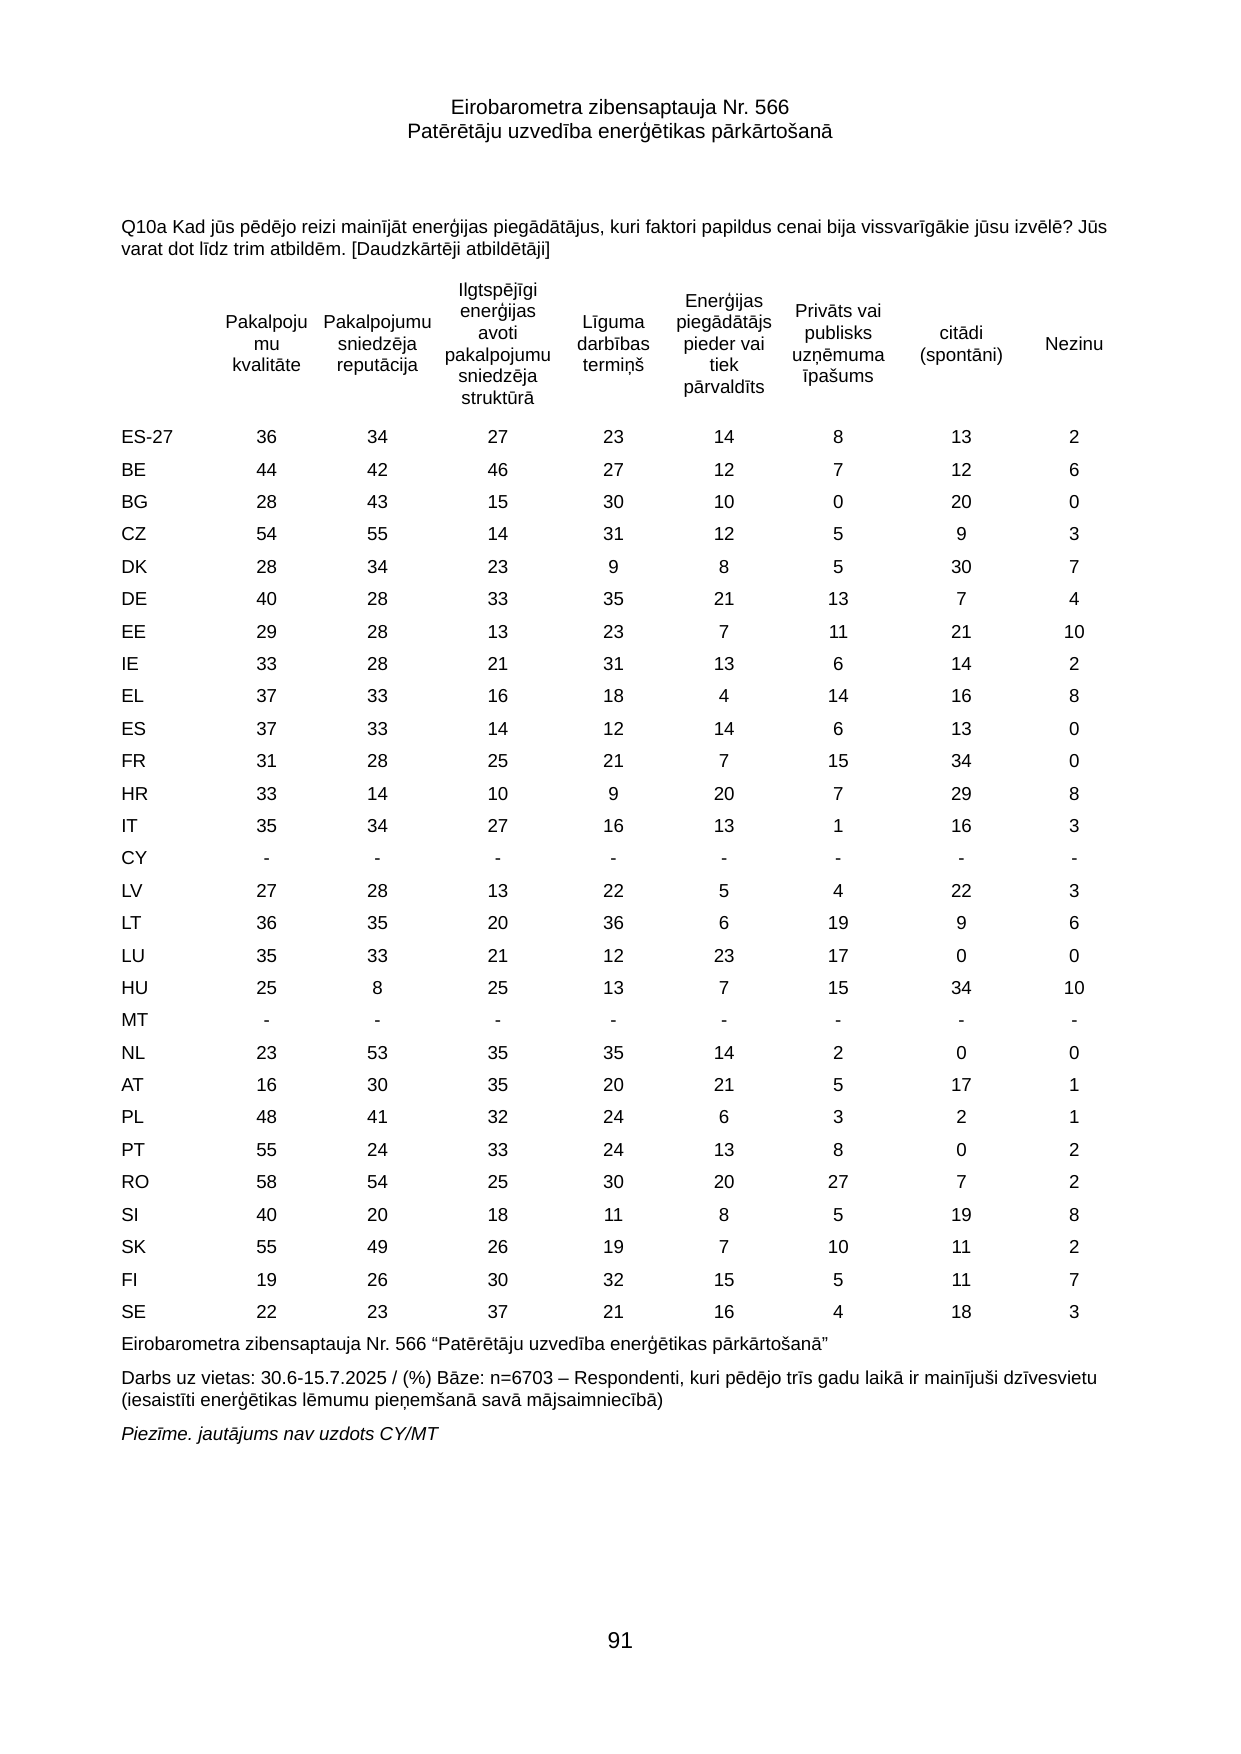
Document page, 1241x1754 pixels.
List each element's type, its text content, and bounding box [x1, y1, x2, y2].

table_cell 58 [215, 1166, 318, 1198]
table_cell 29 [215, 615, 318, 647]
table_cell 7 [780, 777, 896, 809]
table_cell 23 [559, 421, 668, 453]
table_cell 0 [1026, 712, 1122, 744]
table_cell 2 [1026, 1231, 1122, 1263]
table_cell - [896, 1004, 1026, 1036]
table_cell 8 [1026, 1198, 1122, 1231]
table_cell 37 [437, 1295, 559, 1328]
table_cell ES [118, 712, 215, 744]
table_cell LU [118, 939, 215, 971]
table_cell 25 [215, 971, 318, 1004]
table_cell 28 [318, 583, 437, 615]
table_cell 31 [559, 518, 668, 550]
table_cell 16 [896, 680, 1026, 712]
table_cell 54 [215, 518, 318, 550]
table_cell 35 [559, 1036, 668, 1068]
table_cell 36 [215, 907, 318, 939]
table_cell 35 [437, 1069, 559, 1101]
table_cell NL [118, 1036, 215, 1068]
table_cell 0 [1026, 939, 1122, 971]
table_cell 7 [668, 1231, 780, 1263]
table_cell 55 [318, 518, 437, 550]
table_cell 25 [437, 745, 559, 777]
table_cell 29 [896, 777, 1026, 809]
table_cell 14 [896, 648, 1026, 680]
table_cell 23 [318, 1295, 437, 1328]
table_cell 19 [559, 1231, 668, 1263]
table_cell 13 [896, 421, 1026, 453]
table_cell 14 [437, 712, 559, 744]
table_cell - [668, 842, 780, 874]
table_cell 12 [668, 453, 780, 485]
table_cell 24 [318, 1133, 437, 1166]
table_cell 36 [215, 421, 318, 453]
table_cell 10 [780, 1231, 896, 1263]
table_cell 33 [318, 712, 437, 744]
table_cell 12 [896, 453, 1026, 485]
table_cell 34 [318, 550, 437, 583]
table_cell 7 [668, 745, 780, 777]
table_cell 12 [668, 518, 780, 550]
table_cell 7 [896, 1166, 1026, 1198]
table_cell 1 [1026, 1069, 1122, 1101]
table_cell 28 [215, 485, 318, 518]
table_cell 13 [437, 874, 559, 907]
table_cell 19 [780, 907, 896, 939]
table_cell - [559, 842, 668, 874]
table_cell 11 [896, 1231, 1026, 1263]
table_cell 34 [318, 809, 437, 842]
table_cell 10 [1026, 615, 1122, 647]
table_cell 21 [559, 745, 668, 777]
table_cell 26 [318, 1263, 437, 1295]
table_cell 10 [668, 485, 780, 518]
table_cell 16 [215, 1069, 318, 1101]
table_cell 3 [1026, 518, 1122, 550]
table_cell 28 [318, 745, 437, 777]
table_cell 8 [1026, 777, 1122, 809]
table_cell 9 [896, 907, 1026, 939]
table_cell IT [118, 809, 215, 842]
table_cell Pakalpojumu sniedzēja reputācija [318, 266, 437, 421]
table_cell - [437, 842, 559, 874]
table_cell Privāts vai publisks uzņēmuma īpašums [780, 266, 896, 421]
table_cell 33 [437, 583, 559, 615]
table_cell 8 [780, 421, 896, 453]
table_cell 35 [437, 1036, 559, 1068]
table_cell SK [118, 1231, 215, 1263]
table_cell 3 [1026, 809, 1122, 842]
table_cell 20 [437, 907, 559, 939]
table_cell Līguma darbības termiņš [559, 266, 668, 421]
table_cell 0 [1026, 1036, 1122, 1068]
table_cell SI [118, 1198, 215, 1231]
table_cell 30 [318, 1069, 437, 1101]
table_cell HR [118, 777, 215, 809]
table_cell 33 [318, 939, 437, 971]
table_cell 27 [215, 874, 318, 907]
table_cell 13 [559, 971, 668, 1004]
table_cell FR [118, 745, 215, 777]
table_cell DE [118, 583, 215, 615]
table_cell 41 [318, 1101, 437, 1133]
table_cell BE [118, 453, 215, 485]
table_cell 9 [559, 550, 668, 583]
table_cell HU [118, 971, 215, 1004]
table_cell 53 [318, 1036, 437, 1068]
table_cell 44 [215, 453, 318, 485]
table_cell 1 [1026, 1101, 1122, 1133]
table_cell 14 [437, 518, 559, 550]
table_cell 18 [559, 680, 668, 712]
table_cell 35 [559, 583, 668, 615]
table_cell 5 [780, 518, 896, 550]
table_cell 16 [559, 809, 668, 842]
table_cell ES-27 [118, 421, 215, 453]
table_cell Enerģijas piegādātājs pieder vai tiek pārvaldīts [668, 266, 780, 421]
table_cell 3 [780, 1101, 896, 1133]
table_cell 2 [1026, 1166, 1122, 1198]
table_cell 55 [215, 1231, 318, 1263]
table_cell 35 [215, 809, 318, 842]
table_cell 13 [896, 712, 1026, 744]
table_cell 55 [215, 1133, 318, 1166]
table_cell 10 [1026, 971, 1122, 1004]
table_cell - [668, 1004, 780, 1036]
table_cell 37 [215, 680, 318, 712]
table_cell 11 [780, 615, 896, 647]
table_cell 6 [780, 648, 896, 680]
table_cell 7 [780, 453, 896, 485]
table_cell 33 [318, 680, 437, 712]
table_cell 14 [780, 680, 896, 712]
table_cell CZ [118, 518, 215, 550]
table_cell 16 [668, 1295, 780, 1328]
table_cell 2 [896, 1101, 1026, 1133]
table_cell 27 [437, 809, 559, 842]
table_cell 8 [668, 550, 780, 583]
table_cell Darbs uz vietas: 30.6-15.7.2025 / (%) Bāze: n=6703 – Respondenti, kuri pēdējo trīs gadu laikā ir mainījuši dzīvesvietu (iesaistīti enerģētikas lēmumu pieņemšanā savā mājsaimniecībā) [118, 1360, 1122, 1417]
table_cell 7 [896, 583, 1026, 615]
table_cell 6 [780, 712, 896, 744]
table_cell 30 [559, 485, 668, 518]
table_cell 34 [318, 421, 437, 453]
table_cell 5 [780, 1198, 896, 1231]
table_cell 4 [780, 874, 896, 907]
table_cell 2 [1026, 1133, 1122, 1166]
table_cell 30 [896, 550, 1026, 583]
table_cell 17 [780, 939, 896, 971]
table_cell 5 [780, 1069, 896, 1101]
table_cell 32 [559, 1263, 668, 1295]
table_cell 17 [896, 1069, 1026, 1101]
table_cell 20 [668, 1166, 780, 1198]
table_cell 22 [215, 1295, 318, 1328]
table_cell 24 [559, 1133, 668, 1166]
table_cell 0 [896, 1133, 1026, 1166]
table_cell 13 [668, 1133, 780, 1166]
table_cell LT [118, 907, 215, 939]
table_cell 40 [215, 583, 318, 615]
table_cell 16 [437, 680, 559, 712]
table_cell 14 [668, 1036, 780, 1068]
table_cell citādi (spontāni) [896, 266, 1026, 421]
table_cell 12 [559, 939, 668, 971]
table_cell 15 [780, 971, 896, 1004]
table_cell 15 [668, 1263, 780, 1295]
table_cell 10 [437, 777, 559, 809]
table_cell 8 [1026, 680, 1122, 712]
table_cell IE [118, 648, 215, 680]
table_cell 6 [1026, 907, 1122, 939]
table_cell 2 [1026, 648, 1122, 680]
table_cell 20 [896, 485, 1026, 518]
table_cell Pakalpojumu kvalitāte [215, 266, 318, 421]
table_cell 40 [215, 1198, 318, 1231]
table_cell RO [118, 1166, 215, 1198]
table_cell 23 [559, 615, 668, 647]
table_cell 27 [437, 421, 559, 453]
table_cell DK [118, 550, 215, 583]
table_cell 14 [668, 421, 780, 453]
table_cell - [1026, 1004, 1122, 1036]
table_cell 34 [896, 971, 1026, 1004]
table_cell BG [118, 485, 215, 518]
table_cell 3 [1026, 1295, 1122, 1328]
table_cell 37 [215, 712, 318, 744]
table_cell - [437, 1004, 559, 1036]
table_cell 20 [559, 1069, 668, 1101]
table_cell 22 [896, 874, 1026, 907]
table_cell 23 [437, 550, 559, 583]
table_cell MT [118, 1004, 215, 1036]
table_cell 28 [318, 648, 437, 680]
table_cell 24 [559, 1101, 668, 1133]
table_cell 19 [896, 1198, 1026, 1231]
table_cell EE [118, 615, 215, 647]
table_cell Piezīme. jautājums nav uzdots CY/MT [118, 1418, 1122, 1450]
table_cell 35 [318, 907, 437, 939]
table_cell - [215, 842, 318, 874]
table_cell 18 [896, 1295, 1026, 1328]
table_cell 0 [780, 485, 896, 518]
table_cell PT [118, 1133, 215, 1166]
table_cell 54 [318, 1166, 437, 1198]
table_cell 14 [668, 712, 780, 744]
table_cell 27 [559, 453, 668, 485]
table_cell 30 [559, 1166, 668, 1198]
table_cell Ilgtspējīgi enerģijas avoti pakalpojumu sniedzēja struktūrā [437, 266, 559, 421]
table_cell PL [118, 1101, 215, 1133]
table_cell - [780, 842, 896, 874]
table_cell - [318, 1004, 437, 1036]
table_cell 16 [896, 809, 1026, 842]
table_cell 0 [896, 939, 1026, 971]
table_cell 4 [668, 680, 780, 712]
table_cell 26 [437, 1231, 559, 1263]
table_cell - [1026, 842, 1122, 874]
table_cell 21 [437, 648, 559, 680]
table_cell 35 [215, 939, 318, 971]
table_cell FI [118, 1263, 215, 1295]
table_cell LV [118, 874, 215, 907]
table_cell 6 [668, 907, 780, 939]
table_cell 23 [668, 939, 780, 971]
table_cell 43 [318, 485, 437, 518]
table_cell 22 [559, 874, 668, 907]
table_cell 21 [668, 1069, 780, 1101]
table_cell 48 [215, 1101, 318, 1133]
table_cell 42 [318, 453, 437, 485]
table_cell 27 [780, 1166, 896, 1198]
table_cell 28 [318, 615, 437, 647]
table_cell 8 [780, 1133, 896, 1166]
table_cell 8 [668, 1198, 780, 1231]
table_cell 20 [318, 1198, 437, 1231]
table_cell 6 [668, 1101, 780, 1133]
table_cell 25 [437, 971, 559, 1004]
table_cell - [559, 1004, 668, 1036]
table_cell 32 [437, 1101, 559, 1133]
table_cell 2 [780, 1036, 896, 1068]
table_cell 31 [559, 648, 668, 680]
table_cell 2 [1026, 421, 1122, 453]
table_cell 13 [668, 809, 780, 842]
table_cell - [318, 842, 437, 874]
table_cell 3 [1026, 874, 1122, 907]
table_cell 5 [780, 550, 896, 583]
table_cell 7 [1026, 1263, 1122, 1295]
table_cell 7 [668, 971, 780, 1004]
table_cell 8 [318, 971, 437, 1004]
table_cell 28 [318, 874, 437, 907]
table_cell 1 [780, 809, 896, 842]
table_cell 0 [1026, 745, 1122, 777]
table_cell 34 [896, 745, 1026, 777]
table_cell 14 [318, 777, 437, 809]
table_cell 12 [559, 712, 668, 744]
table_cell EL [118, 680, 215, 712]
table_cell - [780, 1004, 896, 1036]
table_cell 9 [559, 777, 668, 809]
table_cell 33 [437, 1133, 559, 1166]
table_cell CY [118, 842, 215, 874]
table_cell 13 [437, 615, 559, 647]
table_cell 7 [1026, 550, 1122, 583]
table_cell 15 [780, 745, 896, 777]
table_cell 21 [559, 1295, 668, 1328]
table_cell SE [118, 1295, 215, 1328]
table_cell 21 [896, 615, 1026, 647]
table_cell 6 [1026, 453, 1122, 485]
table_cell 0 [1026, 485, 1122, 518]
table_cell 5 [668, 874, 780, 907]
table_cell 31 [215, 745, 318, 777]
table_cell 4 [1026, 583, 1122, 615]
table_cell 9 [896, 518, 1026, 550]
table_cell AT [118, 1069, 215, 1101]
table_cell 46 [437, 453, 559, 485]
table_cell 13 [780, 583, 896, 615]
table_cell 21 [668, 583, 780, 615]
table_cell [118, 266, 215, 421]
table_cell Eirobarometra zibensaptauja Nr. 566 “Patērētāju uzvedība enerģētikas pārkārtošanā” [118, 1328, 1122, 1360]
table_cell 11 [896, 1263, 1026, 1295]
table_header Q10a Kad jūs pēdējo reizi mainījāt enerģijas piegādātājus, kuri faktori papildus cenai bija vissvarīgākie jūsu izvēlē? Jūs varat dot līdz trim atbildēm. [Daudzkārtēji atbildētāji] [118, 209, 1122, 266]
table_cell 5 [780, 1263, 896, 1295]
table_cell 36 [559, 907, 668, 939]
table_cell 30 [437, 1263, 559, 1295]
table_cell 23 [215, 1036, 318, 1068]
table_cell 33 [215, 777, 318, 809]
table_cell 7 [668, 615, 780, 647]
table_cell 21 [437, 939, 559, 971]
table_cell 18 [437, 1198, 559, 1231]
table_cell 20 [668, 777, 780, 809]
table_cell 49 [318, 1231, 437, 1263]
table_cell 25 [437, 1166, 559, 1198]
table_cell 0 [896, 1036, 1026, 1068]
table_cell - [896, 842, 1026, 874]
table_cell Nezinu [1026, 266, 1122, 421]
table_cell 15 [437, 485, 559, 518]
table_cell - [215, 1004, 318, 1036]
table_cell 11 [559, 1198, 668, 1231]
table_cell 4 [780, 1295, 896, 1328]
table_cell 13 [668, 648, 780, 680]
table_cell 28 [215, 550, 318, 583]
table_cell 19 [215, 1263, 318, 1295]
table_cell 33 [215, 648, 318, 680]
